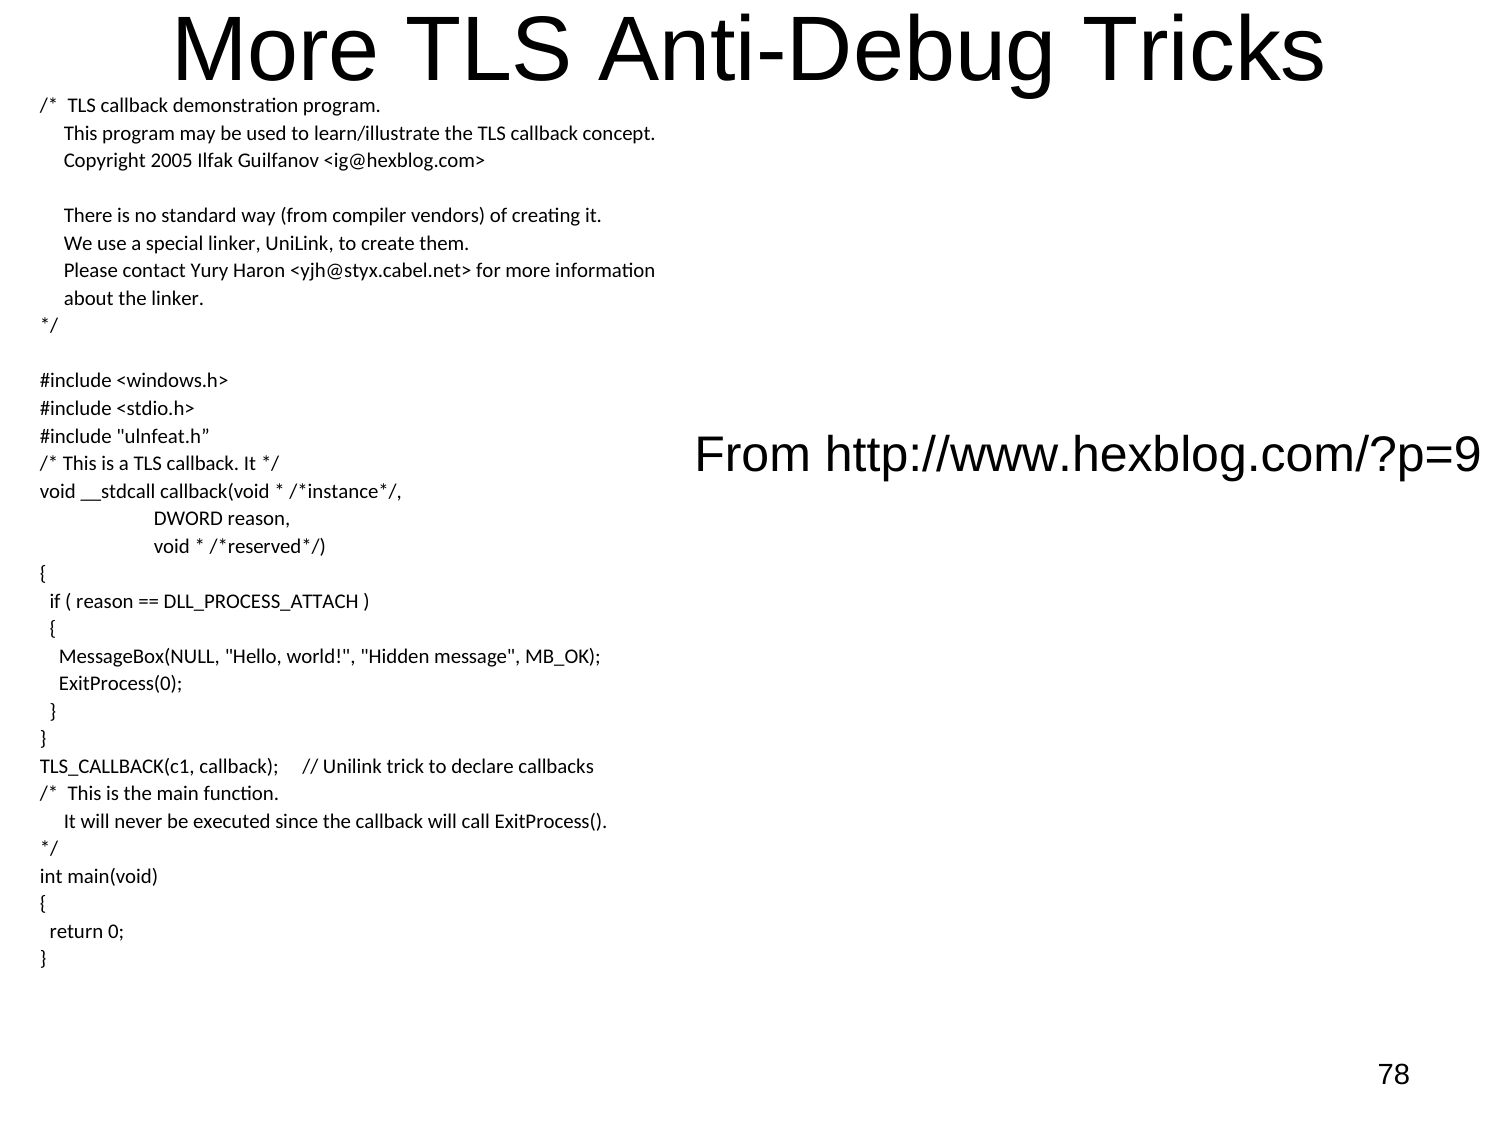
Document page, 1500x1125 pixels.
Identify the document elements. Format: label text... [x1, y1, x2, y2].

list /* TLS callback demonstration program. This program may be used to learn/illustrate the TLS callback concept. Copyright 2005 Ilfak Guilfanov <ig@hexblog.com> There is no standard way (from compiler vendors) of creating it. We use a special linker, UniLink, to create them. Please contact Yury Haron <yjh@styx.cabel.net> for more information about the linker. */ #include <windows.h> #include <stdio.h> #include "ulnfeat.h” /* This is a TLS callback. It */ void __stdcall callback(void * /*instance*/, DWORD reason, void * /*reserved*/) { if ( reason == DLL_PROCESS_ATTACH ) { MessageBox(NULL, "Hello, world!", "Hidden message", MB_OK); ExitProcess(0); } } TLS_CALLBACK(c1, callback); // Unilink trick to declare callbacks /* This is the main function. It will never be executed since the callback will call ExitProcess(). */ int main(void) { return 0; } [24, 87, 1300, 1000]
text_box From http://www.hexblog.com/?p=9 [679, 413, 1498, 550]
text_box [1074, 1042, 1426, 1103]
title More TLS Anti-Debug Tricks [0, 0, 1500, 138]
